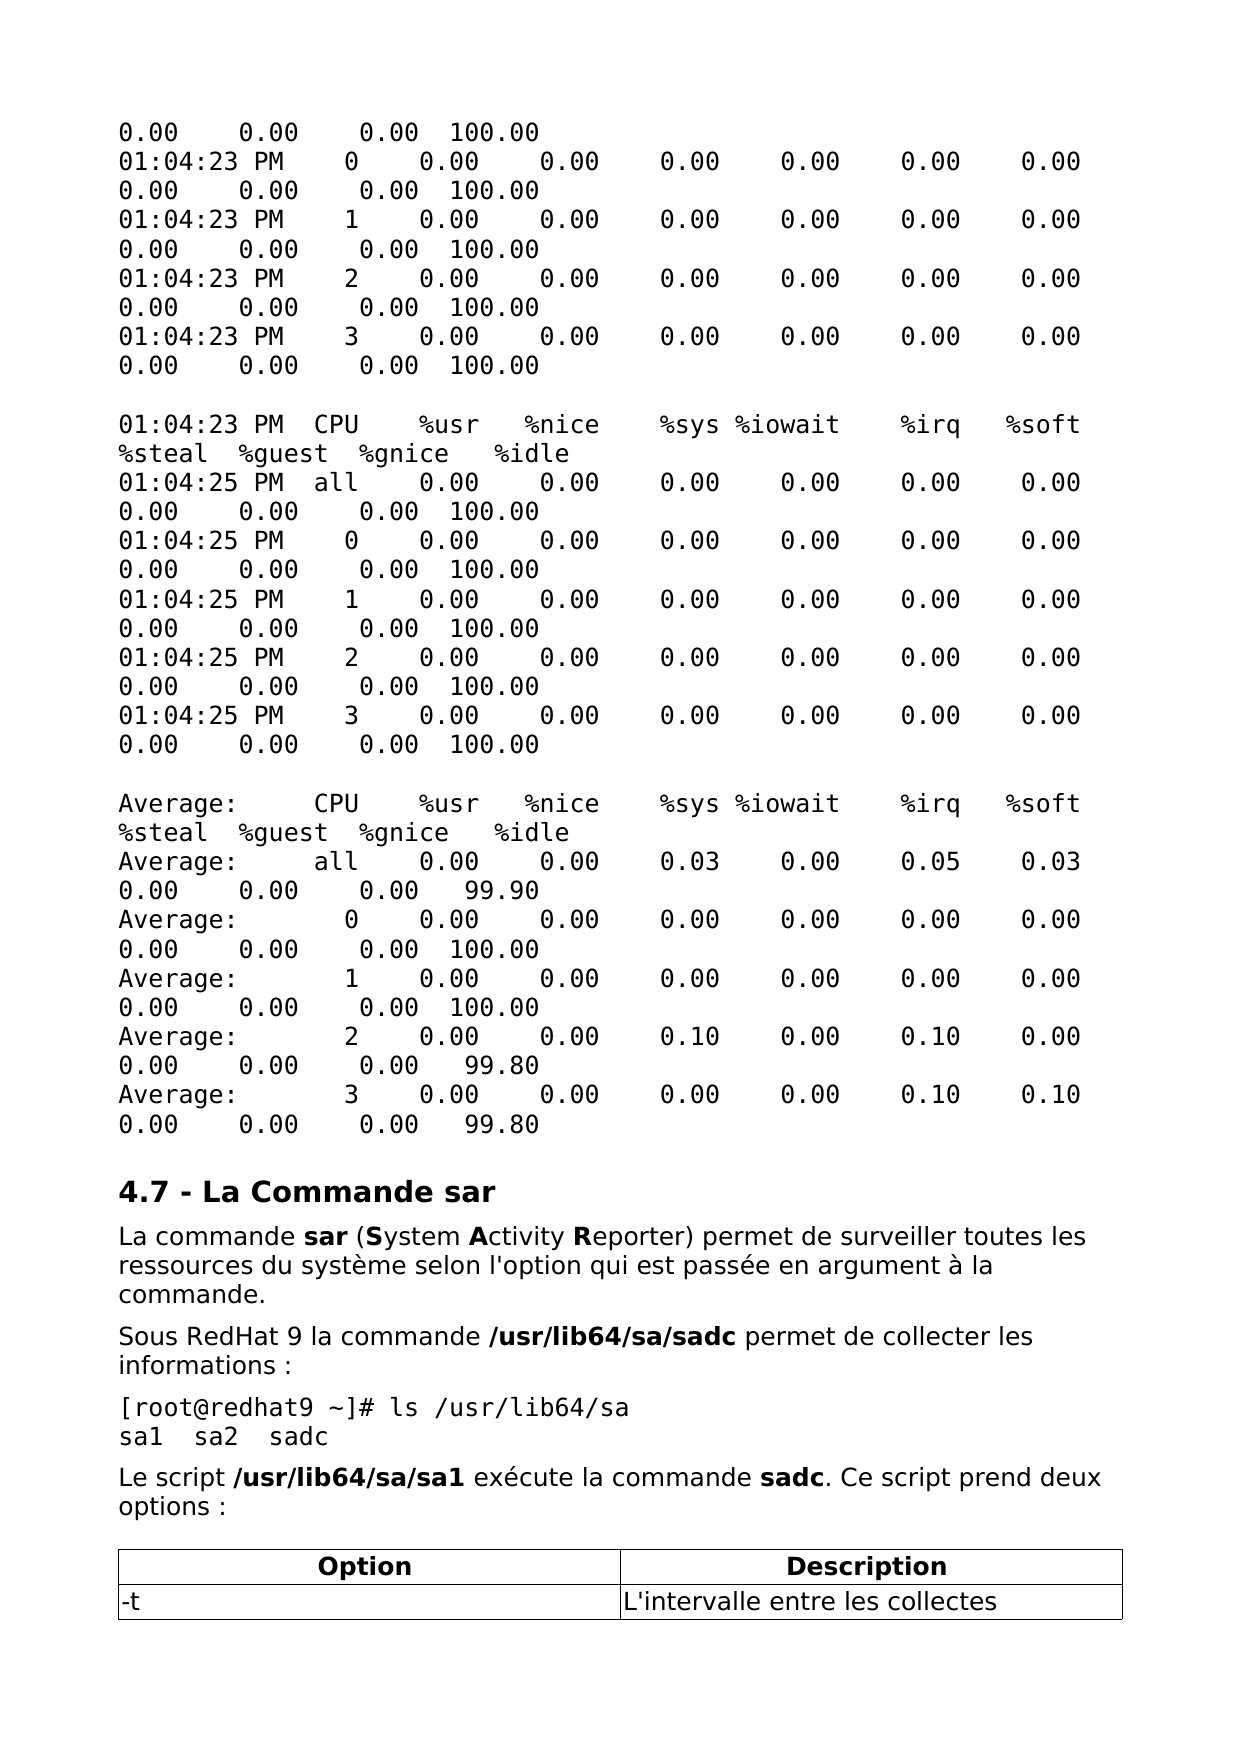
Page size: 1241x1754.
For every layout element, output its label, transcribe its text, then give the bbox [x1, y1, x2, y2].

text Sous RedHat 9 la commande /usr/lib64/sa/sadc permet de collecter les informations : [118, 1322, 1122, 1381]
text 0.00 0.00 0.00 100.00 01:04:23 PM 0 0.00 0.00 0.00 0.00 0.00 0.00 0.00 0.00 0.00 100.00 01:04:23 PM 1 0.00 0.00 0.00 0.00 0.00 0.00 0.00 0.00 0.00 100.00 01:04:23 PM 2 0.00 0.00 0.00 0.00 0.00 0.00 0.00 0.00 0.00 100.00 01:04:23 PM 3 0.00 0.00 0.00 0.00 0.00 0.00 0.00 0.00 0.00 100.00 01:04:23 PM CPU %usr %nice %sys %iowait %irq %soft %steal %guest %gnice %idle 01:04:25 PM all 0.00 0.00 0.00 0.00 0.00 0.00 0.00 0.00 0.00 100.00 01:04:25 PM 0 0.00 0.00 0.00 0.00 0.00 0.00 0.00 0.00 0.00 100.00 01:04:25 PM 1 0.00 0.00 0.00 0.00 0.00 0.00 0.00 0.00 0.00 100.00 01:04:25 PM 2 0.00 0.00 0.00 0.00 0.00 0.00 0.00 0.00 0.00 100.00 01:04:25 PM 3 0.00 0.00 0.00 0.00 0.00 0.00 0.00 0.00 0.00 100.00 Average: CPU %usr %nice %sys %iowait %irq %soft %steal %guest %gnice %idle Average: all 0.00 0.00 0.03 0.00 0.05 0.03 0.00 0.00 0.00 99.90 Average: 0 0.00 0.00 0.00 0.00 0.00 0.00 0.00 0.00 0.00 100.00 Average: 1 0.00 0.00 0.00 0.00 0.00 0.00 0.00 0.00 0.00 100.00 Average: 2 0.00 0.00 0.10 0.00 0.10 0.00 0.00 0.00 0.00 99.80 Average: 3 0.00 0.00 0.00 0.00 0.10 0.10 0.00 0.00 0.00 99.80 [118, 118, 1122, 1139]
text [root@redhat9 ~]# ls /usr/lib64/sa sa1 sa2 sadc [118, 1393, 1122, 1451]
text Le script /usr/lib64/sa/sa1 exécute la commande sadc. Ce script prend deux options : [118, 1463, 1122, 1521]
text La commande sar (System Activity Reporter) permet de surveiller toutes les ressources du système selon l'option qui est passée en argument à la commande. [118, 1222, 1122, 1310]
subtitle 4.7 - La Commande sar [118, 1176, 1122, 1210]
table_header Option [119, 1550, 620, 1584]
table_cell L'intervalle entre les collectes [621, 1585, 1122, 1619]
table_header Description [621, 1550, 1122, 1584]
table_cell -t [119, 1585, 620, 1619]
